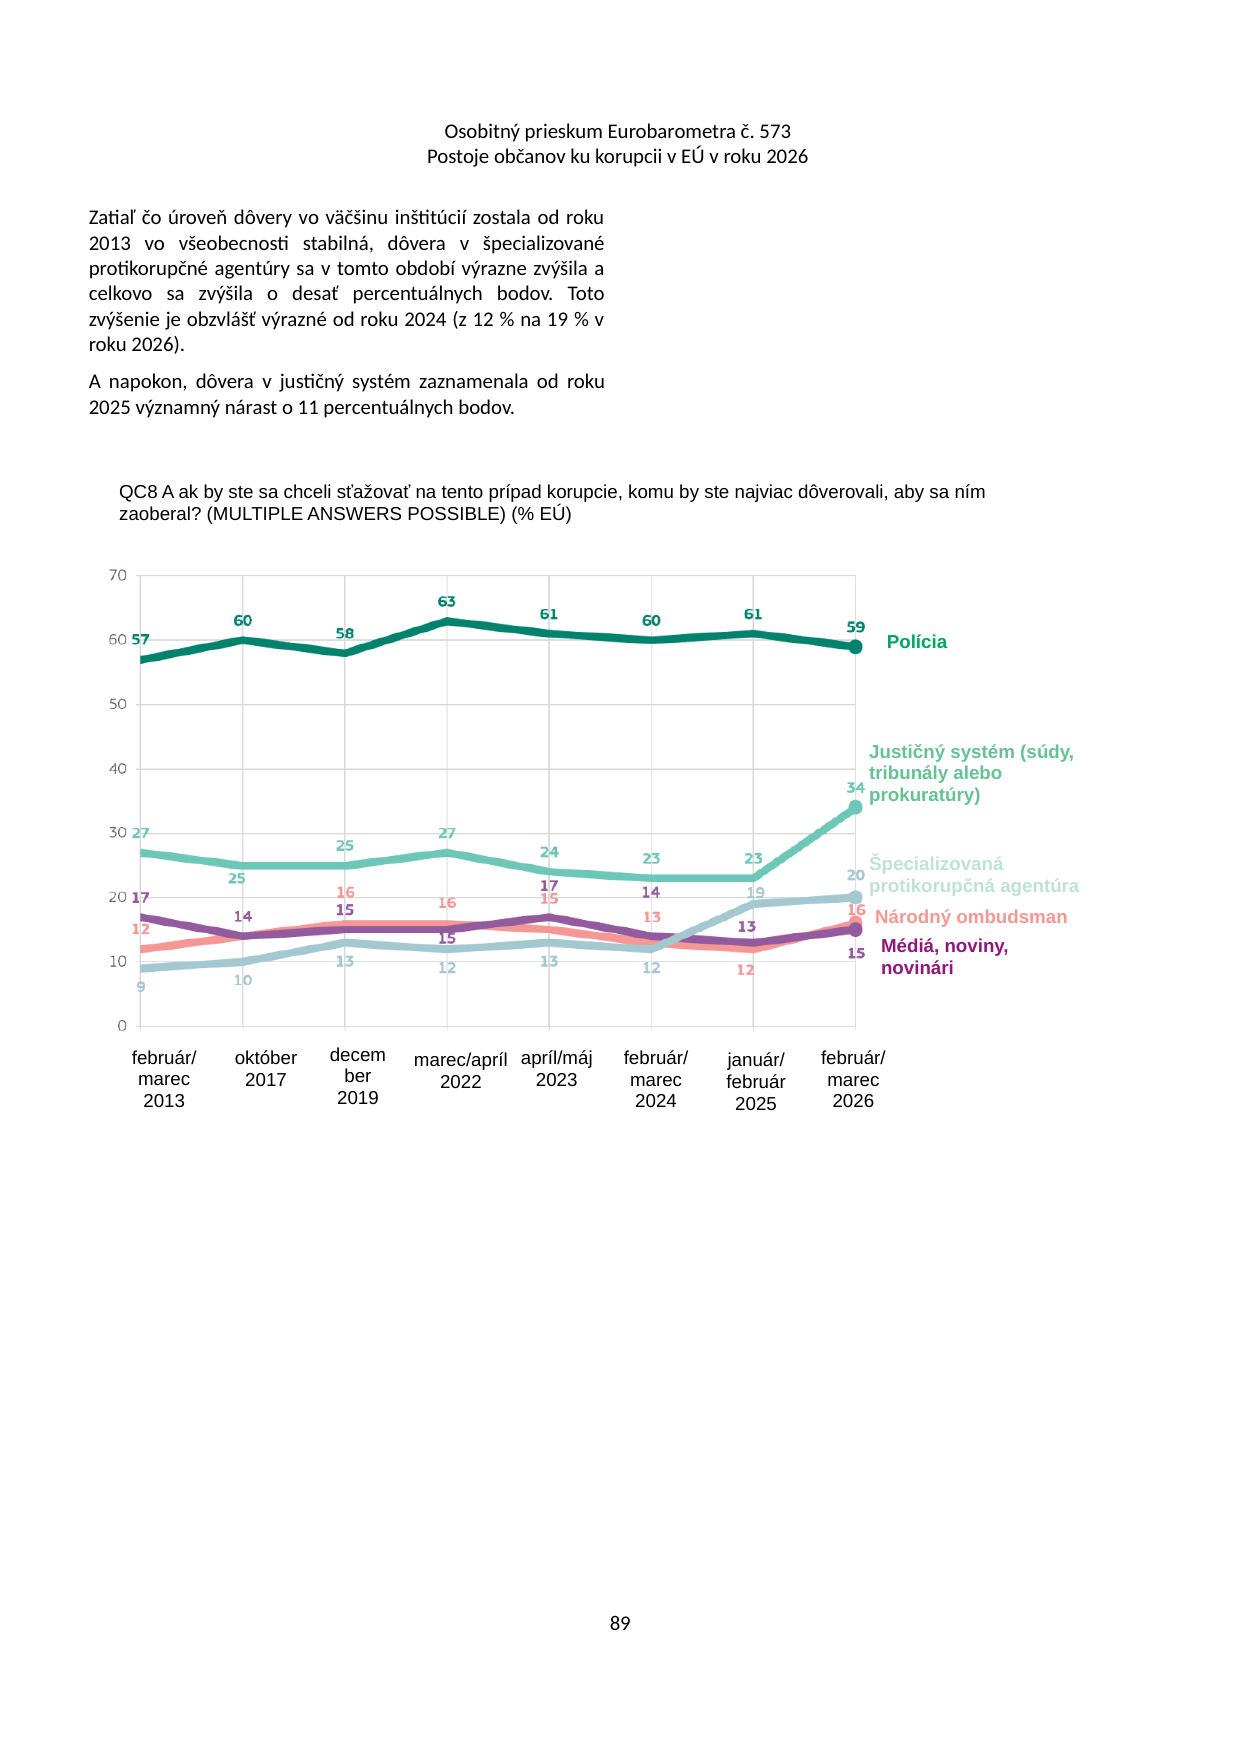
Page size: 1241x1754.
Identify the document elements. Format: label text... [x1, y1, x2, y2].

picture [80, 557, 867, 1031]
text A napokon, dôvera v justičný systém zaznamenala od roku 2025 významný nárast o 11 percentuálnych bodov. [88, 369, 605, 419]
text Zatiaľ čo úroveň dôvery vo väčšinu inštitúcií zostala od roku 2013 vo všeobecnosti stabilná, dôvera v špecializované protikorupčné agentúry sa v tomto období výrazne zvýšila a celkovo sa zvýšila o desať percentuálnych bodov. Toto zvýšenie je obzvlášť výrazné od roku 2024 (z 12 % na 19 % v roku 2026). [88, 204, 605, 357]
